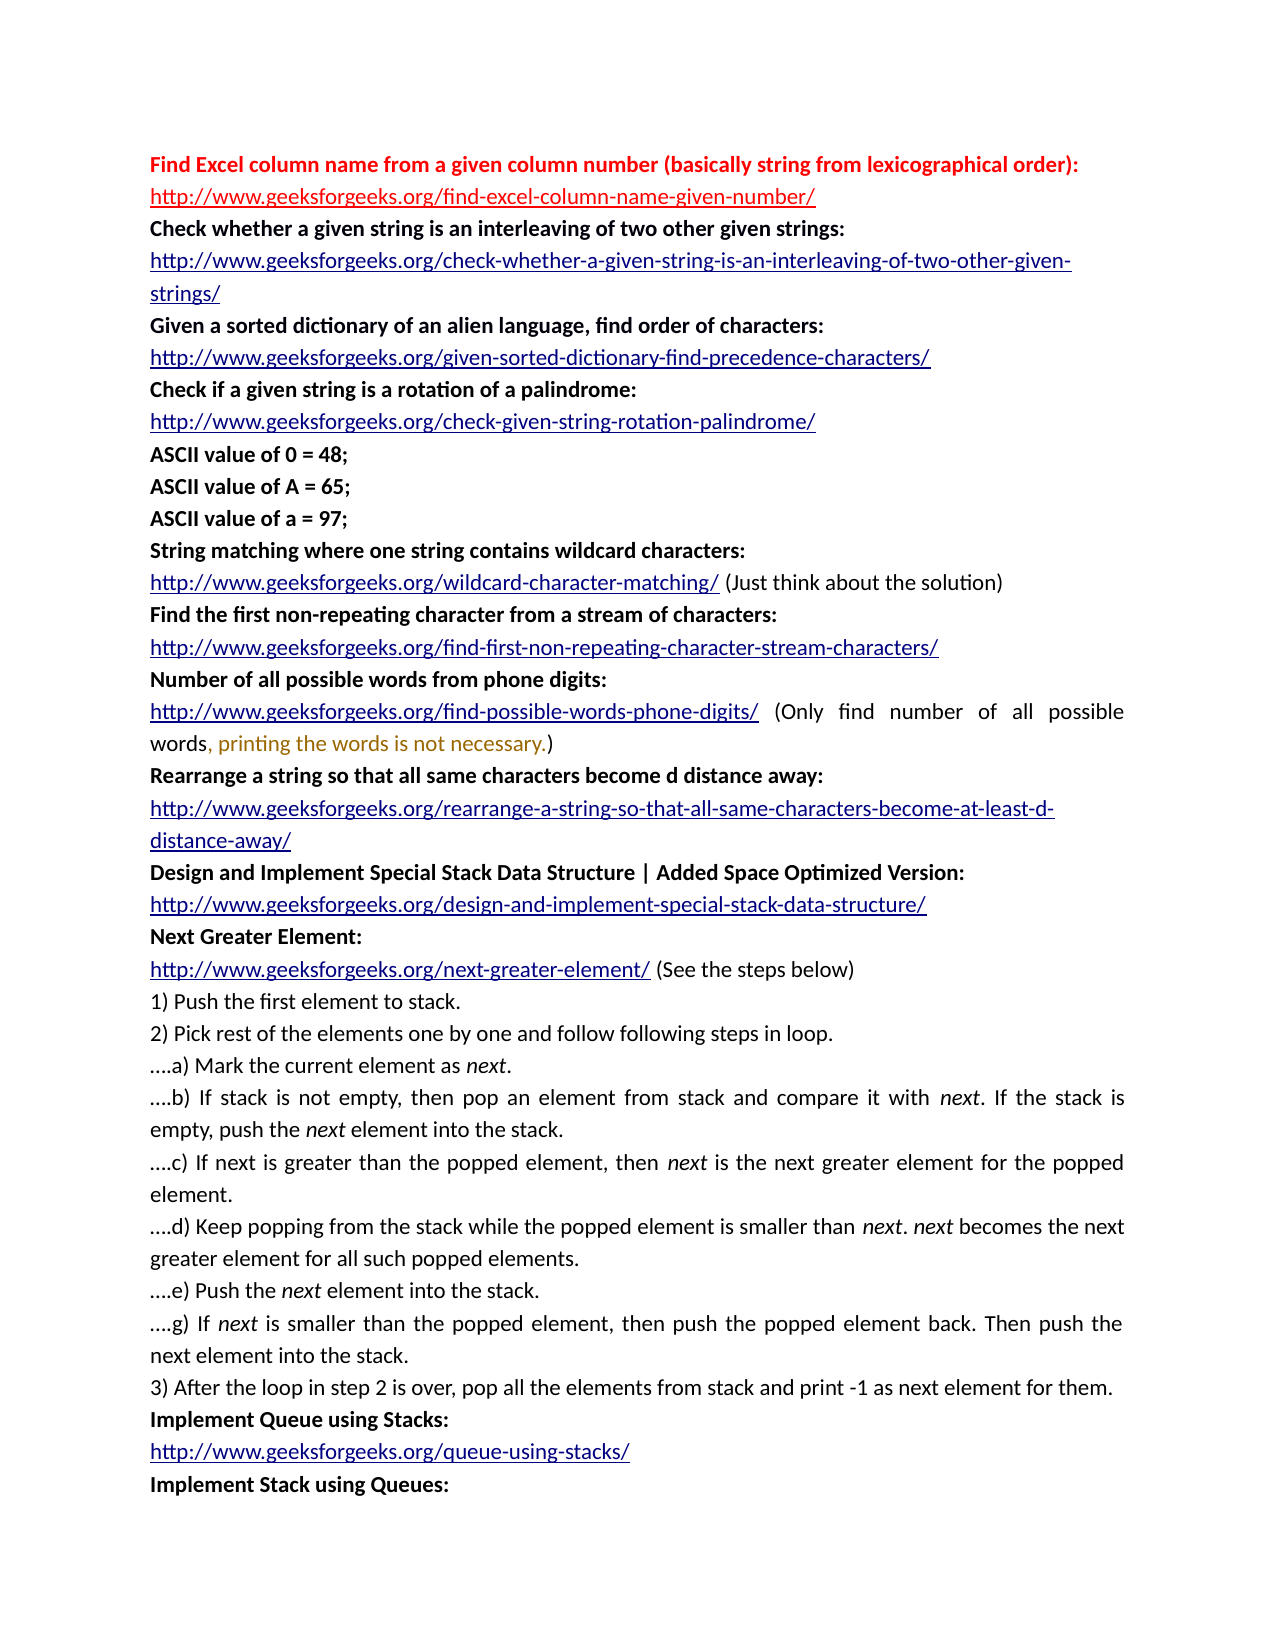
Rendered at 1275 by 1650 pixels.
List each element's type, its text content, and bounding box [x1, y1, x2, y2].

list Given a sorted dictionary of an alien language, find order of characters: [150, 311, 1125, 339]
list ASCII value of a = 97; [150, 504, 1125, 532]
list http://www.geeksforgeeks.org/given-sorted-dictionary-find-precedence-characters/ [150, 343, 1125, 371]
list ….g) If next is smaller than the popped element, then push the popped element back. Then push the next element into the stack. [150, 1309, 1125, 1369]
list http://www.geeksforgeeks.org/find-possible-words-phone-digits/ (Only find number of all possible words, printing the words is not necessary.) [150, 697, 1125, 757]
list http://www.geeksforgeeks.org/find-first-non-repeating-character-stream-characters/ [150, 633, 1125, 661]
list Rearrange a string so that all same characters become d distance away: [150, 762, 1125, 789]
list ….d) Keep popping from the stack while the popped element is smaller than next. next becomes the next greater element for all such popped elements. [150, 1212, 1125, 1272]
list Implement Stack using Queues: [150, 1470, 1125, 1498]
list ASCII value of A = 65; [150, 472, 1125, 500]
list Find Excel column name from a given column number (basically string from lexicographical order): [150, 150, 1125, 178]
list String matching where one string contains wildcard characters: [150, 536, 1125, 564]
list 2) Pick rest of the elements one by one and follow following steps in loop. [150, 1019, 1125, 1047]
list 1) Push the first element to stack. [150, 987, 1125, 1015]
list 3) After the loop in step 2 is over, pop all the elements from stack and print -1 as next element for them. [150, 1373, 1125, 1401]
list http://www.geeksforgeeks.org/find-excel-column-name-given-number/ [150, 182, 1125, 210]
list ….b) If stack is not empty, then pop an element from stack and compare it with next. If the stack is empty, push the next element into the stack. [150, 1083, 1125, 1144]
list Next Greater Element: [150, 922, 1125, 951]
list Number of all possible words from phone digits: [150, 665, 1125, 693]
list http://www.geeksforgeeks.org/queue-using-stacks/ [150, 1437, 1125, 1466]
list ….c) If next is greater than the popped element, then next is the next greater element for the popped element. [150, 1148, 1125, 1208]
list http://www.geeksforgeeks.org/check-given-string-rotation-palindrome/ [150, 407, 1125, 436]
list ….a) Mark the current element as next. [150, 1051, 1125, 1079]
list Design and Implement Special Stack Data Structure | Added Space Optimized Version: [150, 858, 1125, 886]
list http://www.geeksforgeeks.org/wildcard-character-matching/ (Just think about the solution) [150, 568, 1125, 596]
list Implement Queue using Stacks: [150, 1405, 1125, 1433]
list ….e) Push the next element into the stack. [150, 1277, 1125, 1304]
list ASCII value of 0 = 48; [150, 440, 1125, 468]
list http://www.geeksforgeeks.org/check-whether-a-given-string-is-an-interleaving-of-two-other-given-strings/ [150, 247, 1125, 307]
list Find the first non-repeating character from a stream of characters: [150, 601, 1125, 629]
list Check if a given string is a rotation of a palindrome: [150, 375, 1125, 403]
list http://www.geeksforgeeks.org/rearrange-a-string-so-that-all-same-characters-become-at-least-d-distance-away/ [150, 794, 1125, 854]
list http://www.geeksforgeeks.org/next-greater-element/ (See the steps below) [150, 955, 1125, 983]
list Check whether a given string is an interleaving of two other given strings: [150, 214, 1125, 242]
list http://www.geeksforgeeks.org/design-and-implement-special-stack-data-structure/ [150, 890, 1125, 918]
